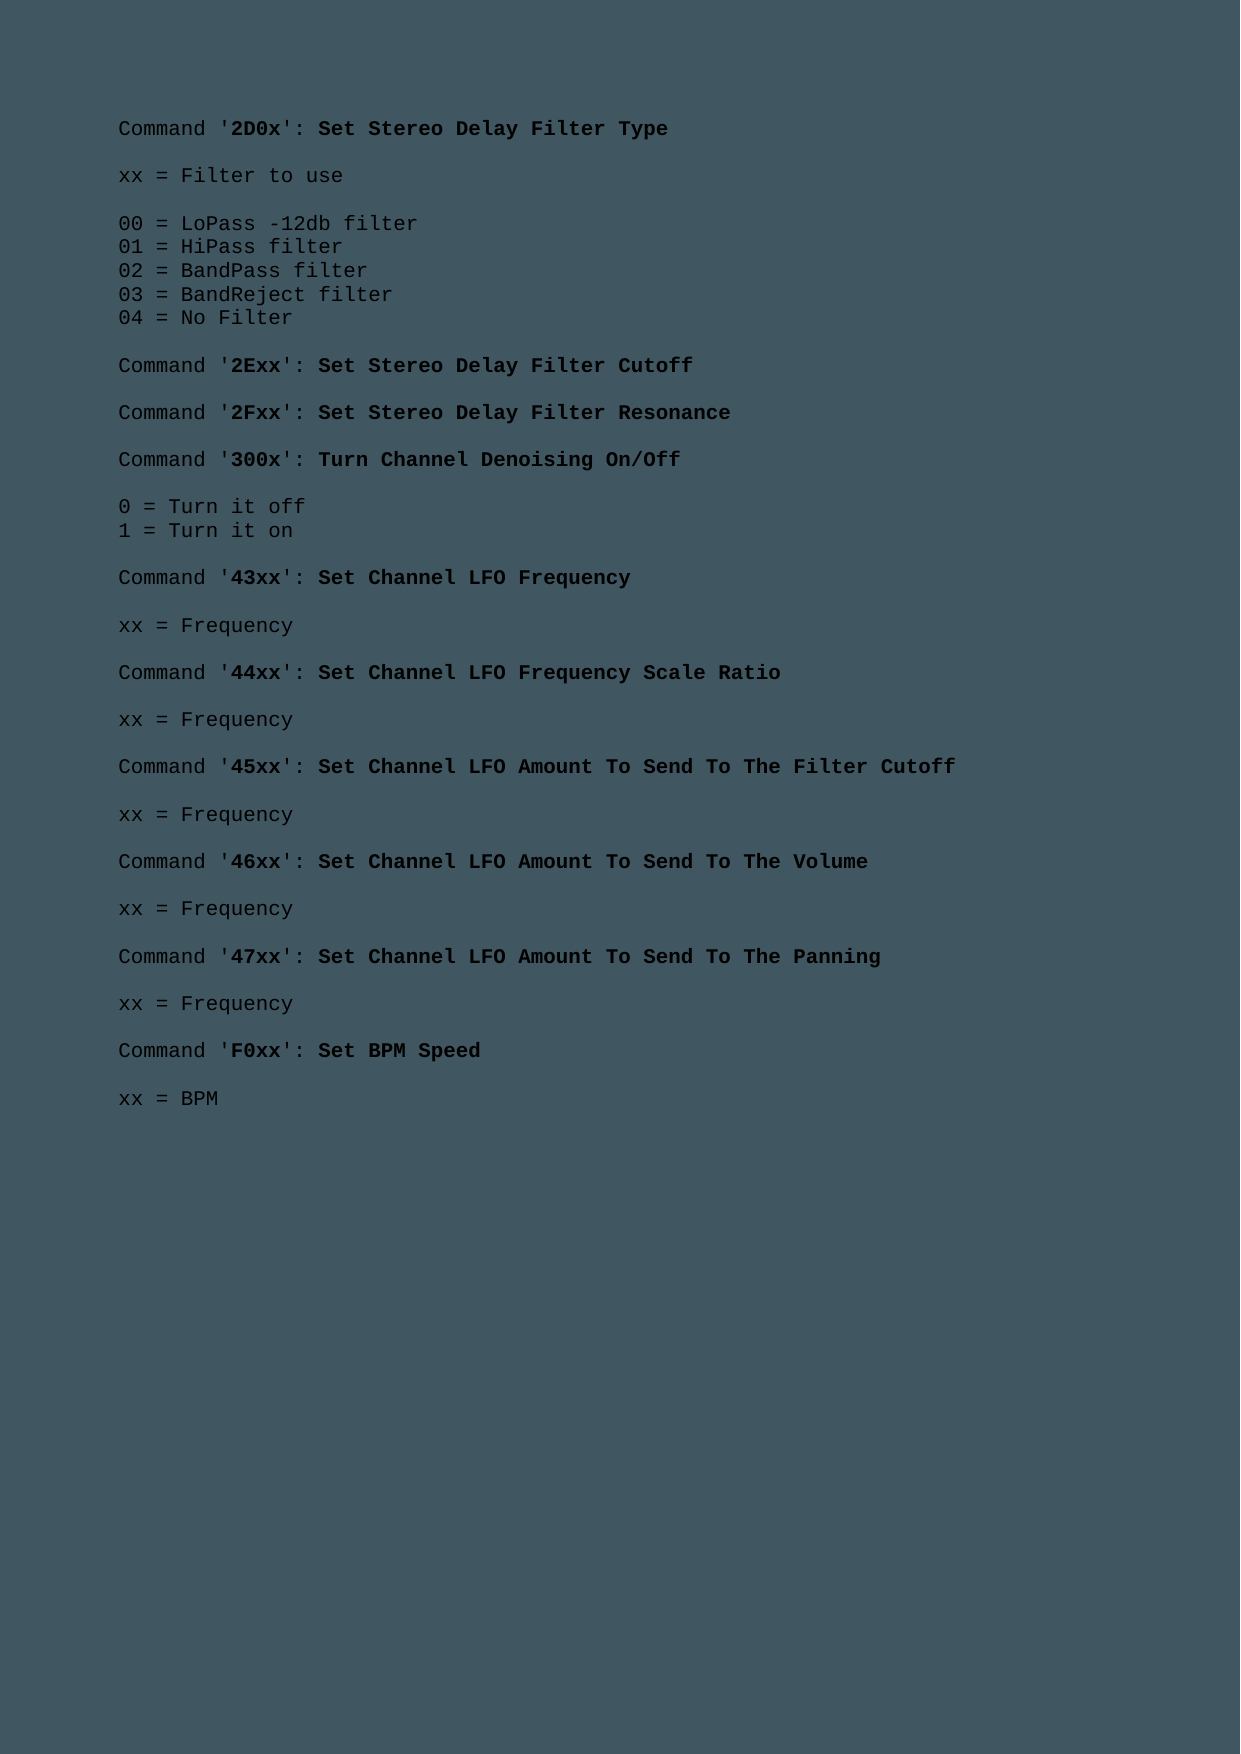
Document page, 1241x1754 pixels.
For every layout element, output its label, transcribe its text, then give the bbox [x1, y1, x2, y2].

text xx = Frequency [118, 898, 1122, 922]
text Command '2D0x': Set Stereo Delay Filter Type [118, 118, 1122, 142]
text 04 = No Filter [118, 307, 1122, 331]
text Command '47xx': Set Channel LFO Amount To Send To The Panning [118, 946, 1122, 969]
text xx = Filter to use [118, 165, 1122, 189]
text Command 'F0xx': Set BPM Speed [118, 1040, 1122, 1064]
text Command '43xx': Set Channel LFO Frequency [118, 567, 1122, 591]
text Command '300x': Turn Channel Denoising On/Off [118, 449, 1122, 473]
text xx = BPM [118, 1088, 1122, 1111]
text 02 = BandPass filter [118, 260, 1122, 284]
text Command '2Fxx': Set Stereo Delay Filter Resonance [118, 402, 1122, 426]
text xx = Frequency [118, 709, 1122, 733]
text 03 = BandReject filter [118, 284, 1122, 307]
text 00 = LoPass -12db filter [118, 213, 1122, 236]
text 01 = HiPass filter [118, 236, 1122, 260]
text xx = Frequency [118, 615, 1122, 638]
text xx = Frequency [118, 993, 1122, 1017]
text Command '45xx': Set Channel LFO Amount To Send To The Filter Cutoff [118, 757, 1122, 780]
text Command '2Exx': Set Stereo Delay Filter Cutoff [118, 354, 1122, 378]
text 0 = Turn it off [118, 496, 1122, 520]
text 1 = Turn it on [118, 520, 1122, 544]
text xx = Frequency [118, 804, 1122, 827]
text Command '46xx': Set Channel LFO Amount To Send To The Volume [118, 851, 1122, 875]
text Command '44xx': Set Channel LFO Frequency Scale Ratio [118, 662, 1122, 686]
